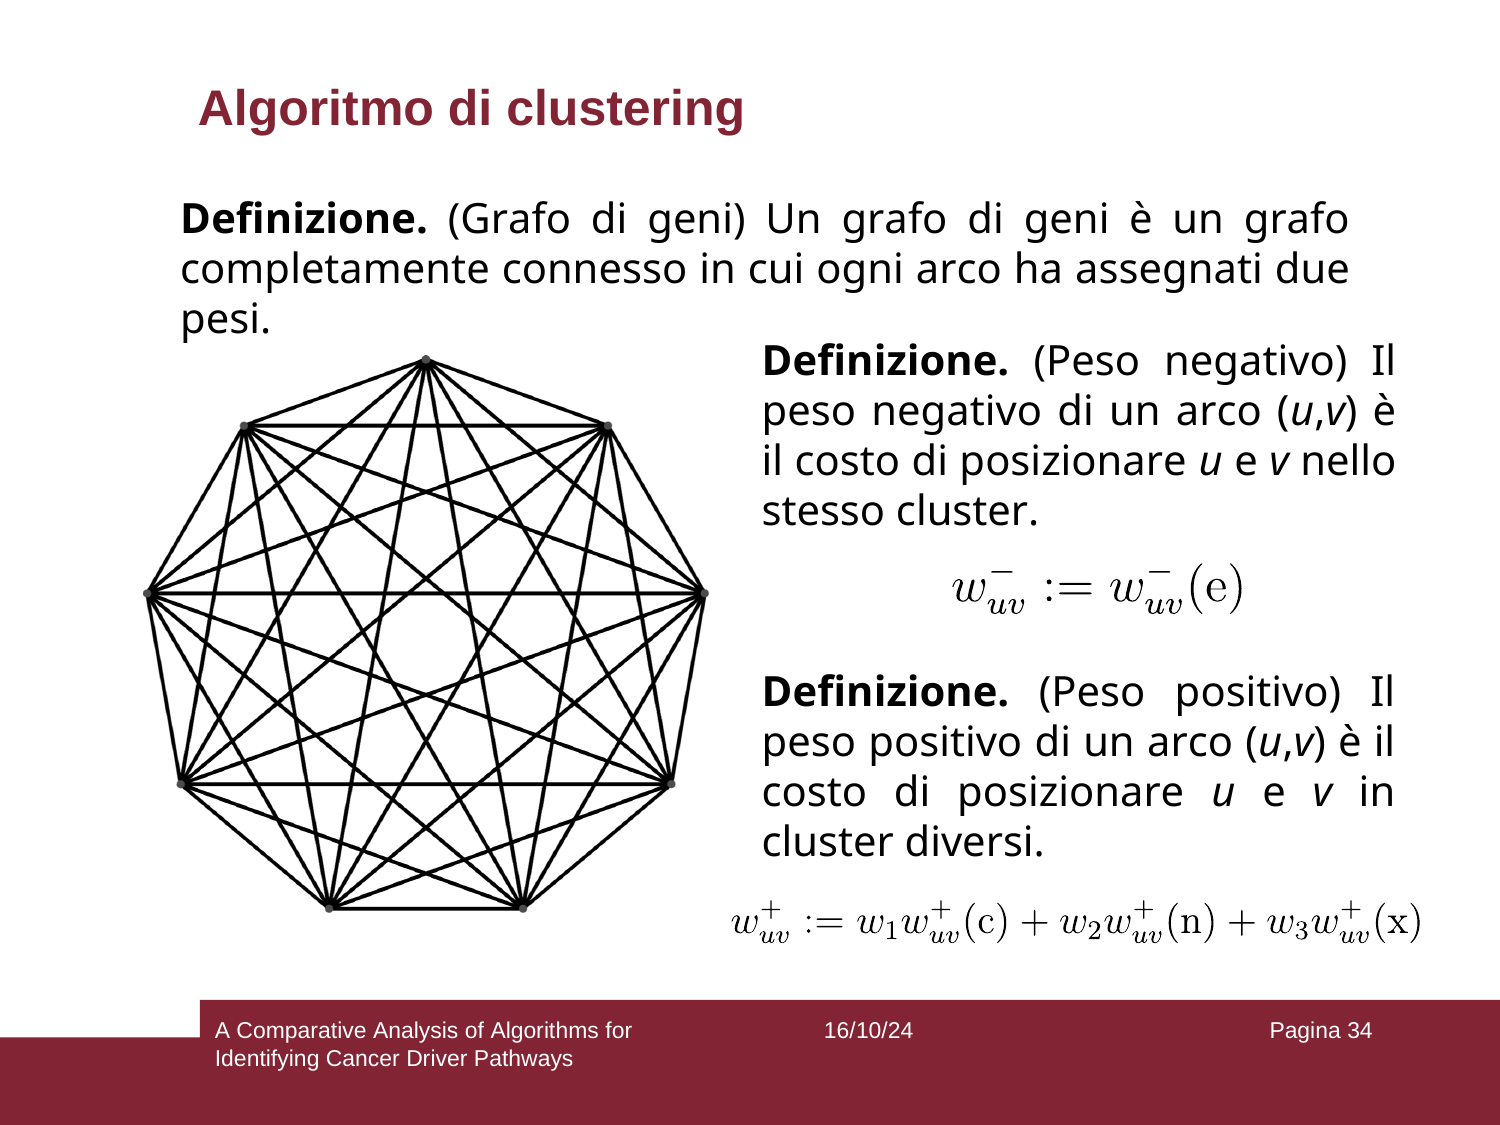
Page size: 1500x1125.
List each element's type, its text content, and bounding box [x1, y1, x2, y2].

text_box A Comparative Analysis of Algorithms for Identifying Cancer Driver Pathways [199, 1008, 676, 1084]
text_box Definizione. (Peso positivo) Il peso positivo di un arco (u,v) è il costo di posizionare u e v in cluster diversi. [746, 657, 1412, 873]
text_box Definizione. (Peso negativo) Il peso negativo di un arco (u,v) è il costo di posizionare u e v nello stesso cluster. [746, 326, 1412, 542]
text_box 16/10/24 [712, 1008, 1026, 1084]
text_box Definizione. (Grafo di geni) Un grafo di geni è un grafo completamente connesso in cui ogni arco ha assegnati due pesi. [165, 184, 1376, 300]
title Algoritmo di clustering [183, 67, 1400, 150]
picture [143, 355, 709, 913]
picture [731, 900, 1420, 944]
text_box Pagina <numero> [1074, 1008, 1388, 1084]
picture [952, 563, 1242, 615]
